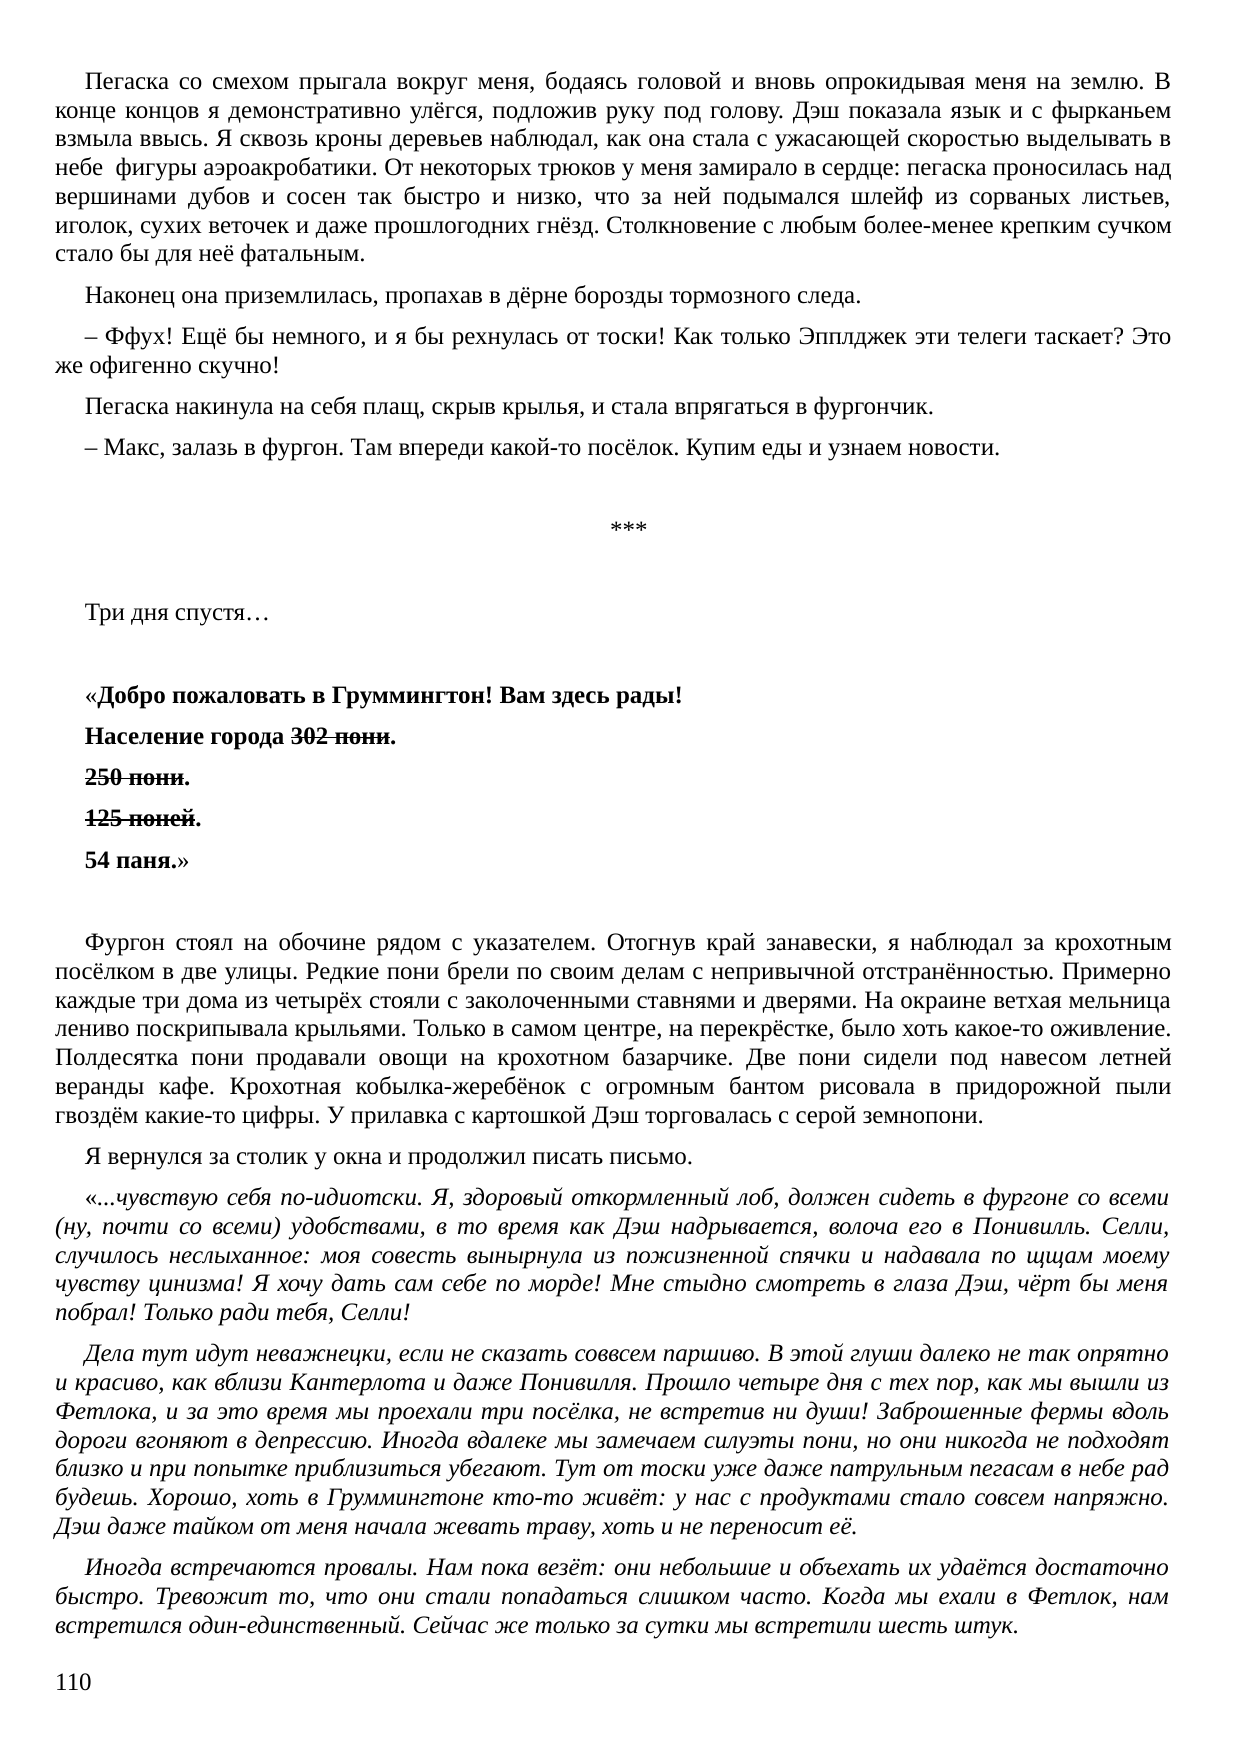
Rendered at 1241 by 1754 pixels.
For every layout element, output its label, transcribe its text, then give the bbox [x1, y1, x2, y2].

text Фургон стоял на обочине рядом с указателем. Отогнув край занавески, я наблюдал за крохотным посёлком в две улицы. Редкие пони брели по своим делам с непривычной отстранённостью. Примерно каждые три дома из четырёх стояли с заколоченными ставнями и дверями. На окраине ветхая мельница лениво поскрипывала крыльями. Только в самом центре, на перекрёстке, было хоть какое-то оживление. Полдесятка пони продавали овощи на крохотном базарчике. Две пони сидели под навесом летней веранды кафе. Крохотная кобылка-жеребёнок с огромным бантом рисовала в придорожной пыли гвоздём какие-то цифры. У прилавка с картошкой Дэш торговалась с серой земнопони. [55, 927, 1173, 1128]
text – Макс, залазь в фургон. Там впереди какой-то посёлок. Купим еды и узнаем новости. [55, 432, 1173, 461]
text Пегаска накинула на себя плащ, скрыв крылья, и стала впрягаться в фургончик. [55, 391, 1173, 420]
text – Ффух! Ещё бы немного, и я бы рехнулась от тоски! Как только Эпплджек эти телеги таскает? Это же офигенно скучно! [55, 321, 1173, 378]
text «Добро пожаловать в Груммингтон! Вам здесь рады! [55, 680, 1173, 708]
text «...чувствую себя по-идиотски. Я, здоровый откормленный лоб, должен сидеть в фургоне со всеми (ну, почти со всеми) удобствами, в то время как Дэш надрывается, волоча его в Понивилль. Селли, случилось неслыханное: моя совесть вынырнула из пожизненной спячки и надавала по щщам моему чувству цинизма! Я хочу дать сам себе по морде! Мне стыдно смотреть в глаза Дэш, чёрт бы меня побрал! Только ради тебя, Селли! [55, 1182, 1173, 1326]
text 125 поней. [55, 803, 1173, 832]
text Иногда встречаются провалы. Нам пока везёт: они небольшие и объехать их удаётся достаточно быстро. Тревожит то, что они стали попадаться слишком часто. Когда мы ехали в Фетлок, нам встретился один-единственный. Сейчас же только за сутки мы встретили шесть штук. [55, 1552, 1173, 1638]
text Я вернулся за столик у окна и продолжил писать письмо. [55, 1141, 1173, 1170]
text Население города 302 пони. [55, 721, 1173, 750]
text *** [55, 515, 1173, 543]
text 54 паня.» [55, 845, 1173, 873]
text Пегаска со смехом прыгала вокруг меня, бодаясь головой и вновь опрокидывая меня на землю. В конце концов я демонстративно улёгся, подложив руку под голову. Дэш показала язык и с фырканьем взмыла ввысь. Я сквозь кроны деревьев наблюдал, как она стала с ужасающей скоростью выделывать в небе фигуры аэроакробатики. От некоторых трюков у меня замирало в сердце: пегаска проносилась над вершинами дубов и сосен так быстро и низко, что за ней подымался шлейф из сорваных листьев, иголок, сухих веточек и даже прошлогодних гнёзд. Столкновение с любым более-менее крепким сучком стало бы для неё фатальным. [55, 66, 1173, 267]
text 250 пони. [55, 762, 1173, 791]
text Три дня спустя… [55, 597, 1173, 626]
text Наконец она приземлилась, пропахав в дёрне борозды тормозного следа. [55, 280, 1173, 308]
text Дела тут идут неважнецки, если не сказать соввсем паршиво. В этой глуши далеко не так опрятно и красиво, как вблизи Кантерлота и даже Понивилля. Прошло четыре дня с тех пор, как мы вышли из Фетлока, и за это время мы проехали три посёлка, не встретив ни души! Заброшенные фермы вдоль дороги вгоняют в депрессию. Иногда вдалеке мы замечаем силуэты пони, но они никогда не подходят близко и при попытке приблизиться убегают. Тут от тоски уже даже патрульным пегасам в небе рад будешь. Хорошо, хоть в Груммингтоне кто-то живёт: у нас с продуктами стало совсем напряжно. Дэш даже тайком от меня начала жевать траву, хоть и не переносит её. [55, 1338, 1173, 1540]
